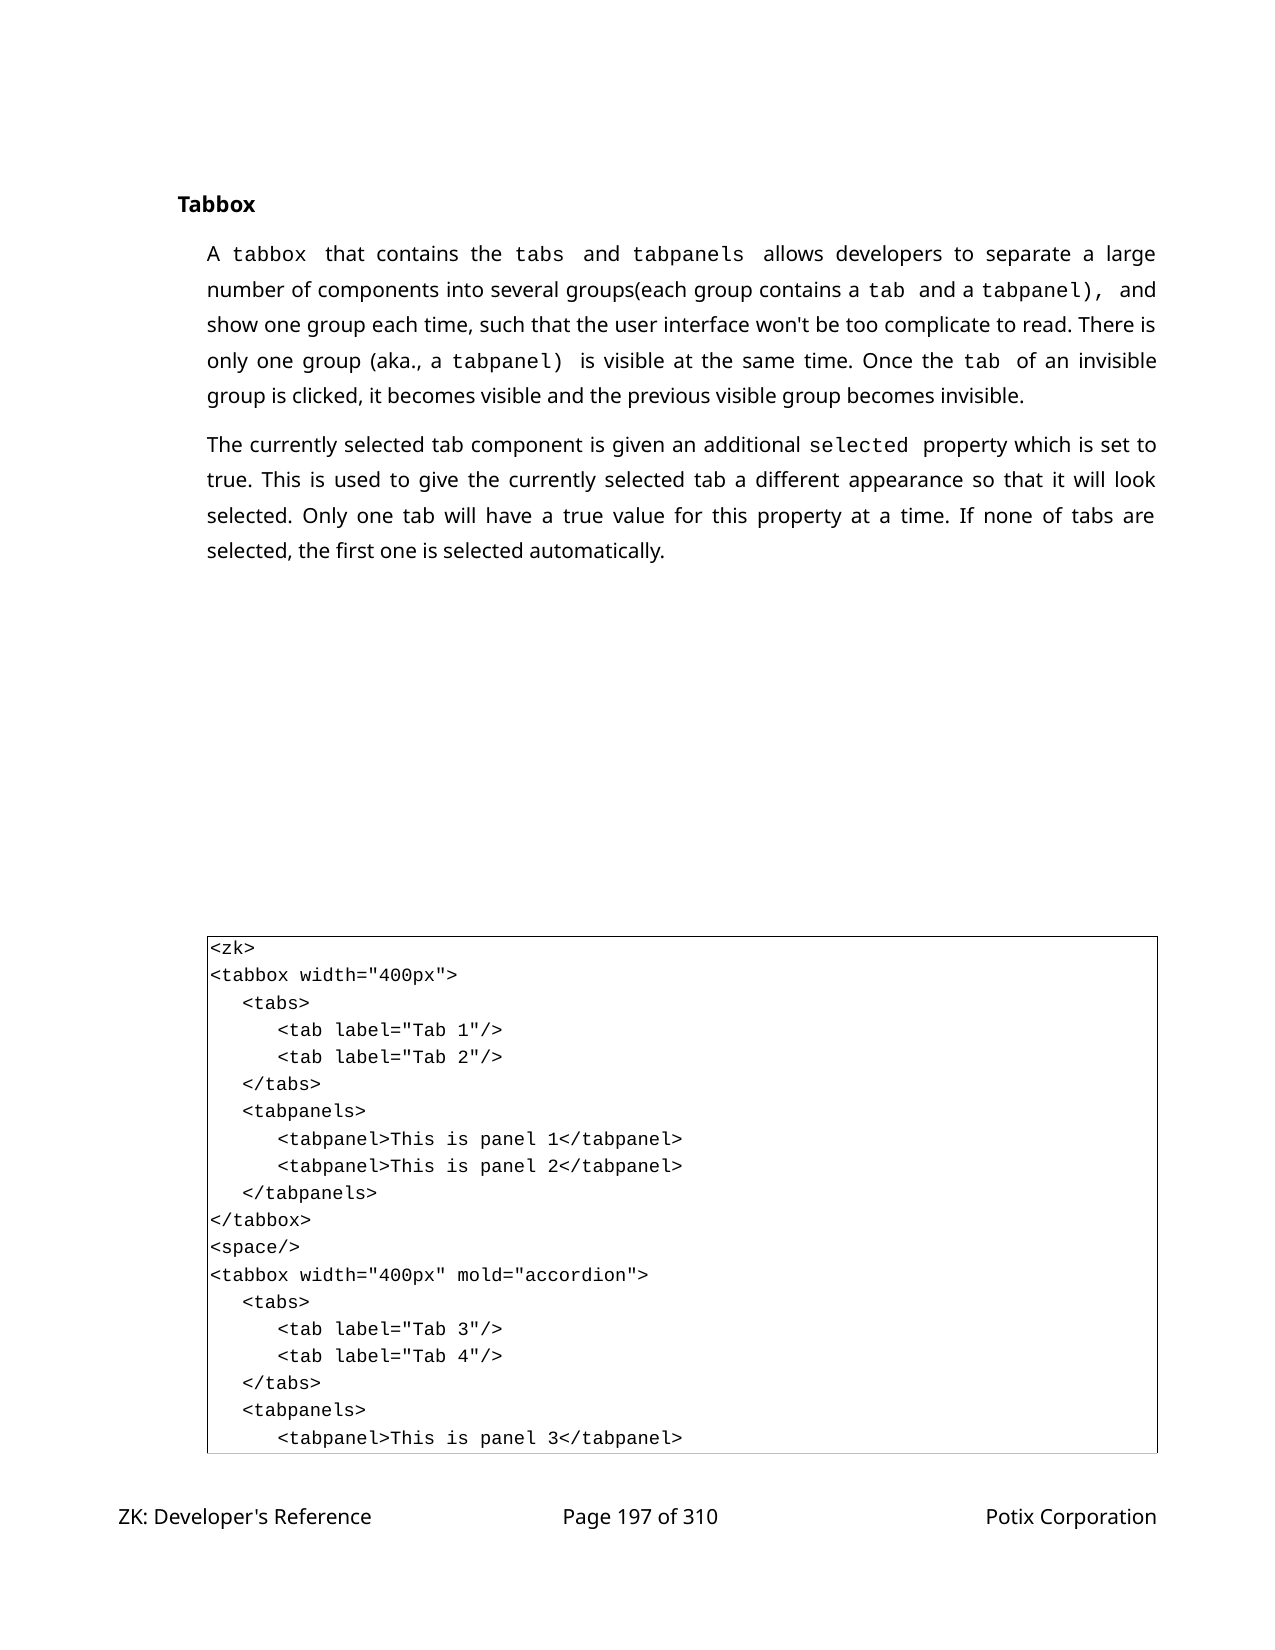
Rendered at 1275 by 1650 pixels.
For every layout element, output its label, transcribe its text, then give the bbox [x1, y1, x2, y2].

text <tab label="Tab 3"/> [208, 1317, 1157, 1341]
text The currently selected tab component is given an additional selected property which is set to true. This is used to give the currently selected tab a different appearance so that it will look selected. Only one tab will have a true value for this property at a time. If none of tabs are selected, the first one is selected automatically. [207, 430, 1157, 564]
text <tabpanel>This is panel 3</tabpanel> [208, 1426, 1157, 1453]
text <tabpanels> [208, 1099, 1157, 1123]
text <tab label="Tab 1"/> [208, 1018, 1157, 1042]
text </tabs> [208, 1371, 1157, 1395]
subtitle Tabbox [177, 189, 1157, 219]
text <tabpanel>This is panel 1</tabpanel> [208, 1126, 1157, 1151]
text <tabbox width="400px" mold="accordion"> [208, 1262, 1157, 1287]
text <tabpanel>This is panel 2</tabpanel> [208, 1154, 1157, 1178]
text </tabpanels> [208, 1181, 1157, 1205]
text <tab label="Tab 2"/> [208, 1045, 1157, 1069]
text A tabbox that contains the tabs and tabpanels allows developers to separate a large number of components into several groups(each group contains a tab and a tabpanel), and show one group each time, such that the user interface won't be too complicate to read. There is only one group (aka., a tabpanel) is visible at the same time. Once the tab of an invisible group is clicked, it becomes visible and the previous visible group becomes invisible. [207, 239, 1157, 409]
text <space/> [208, 1235, 1157, 1259]
text <tabbox width="400px"> [208, 963, 1157, 988]
text <tabpanels> [208, 1398, 1157, 1423]
text <tabs> [208, 1289, 1157, 1314]
text <tab label="Tab 4"/> [208, 1344, 1157, 1368]
text </tabs> [208, 1072, 1157, 1096]
text <tabs> [208, 991, 1157, 1015]
text <zk> [208, 937, 1157, 960]
text </tabbox> [208, 1208, 1157, 1232]
